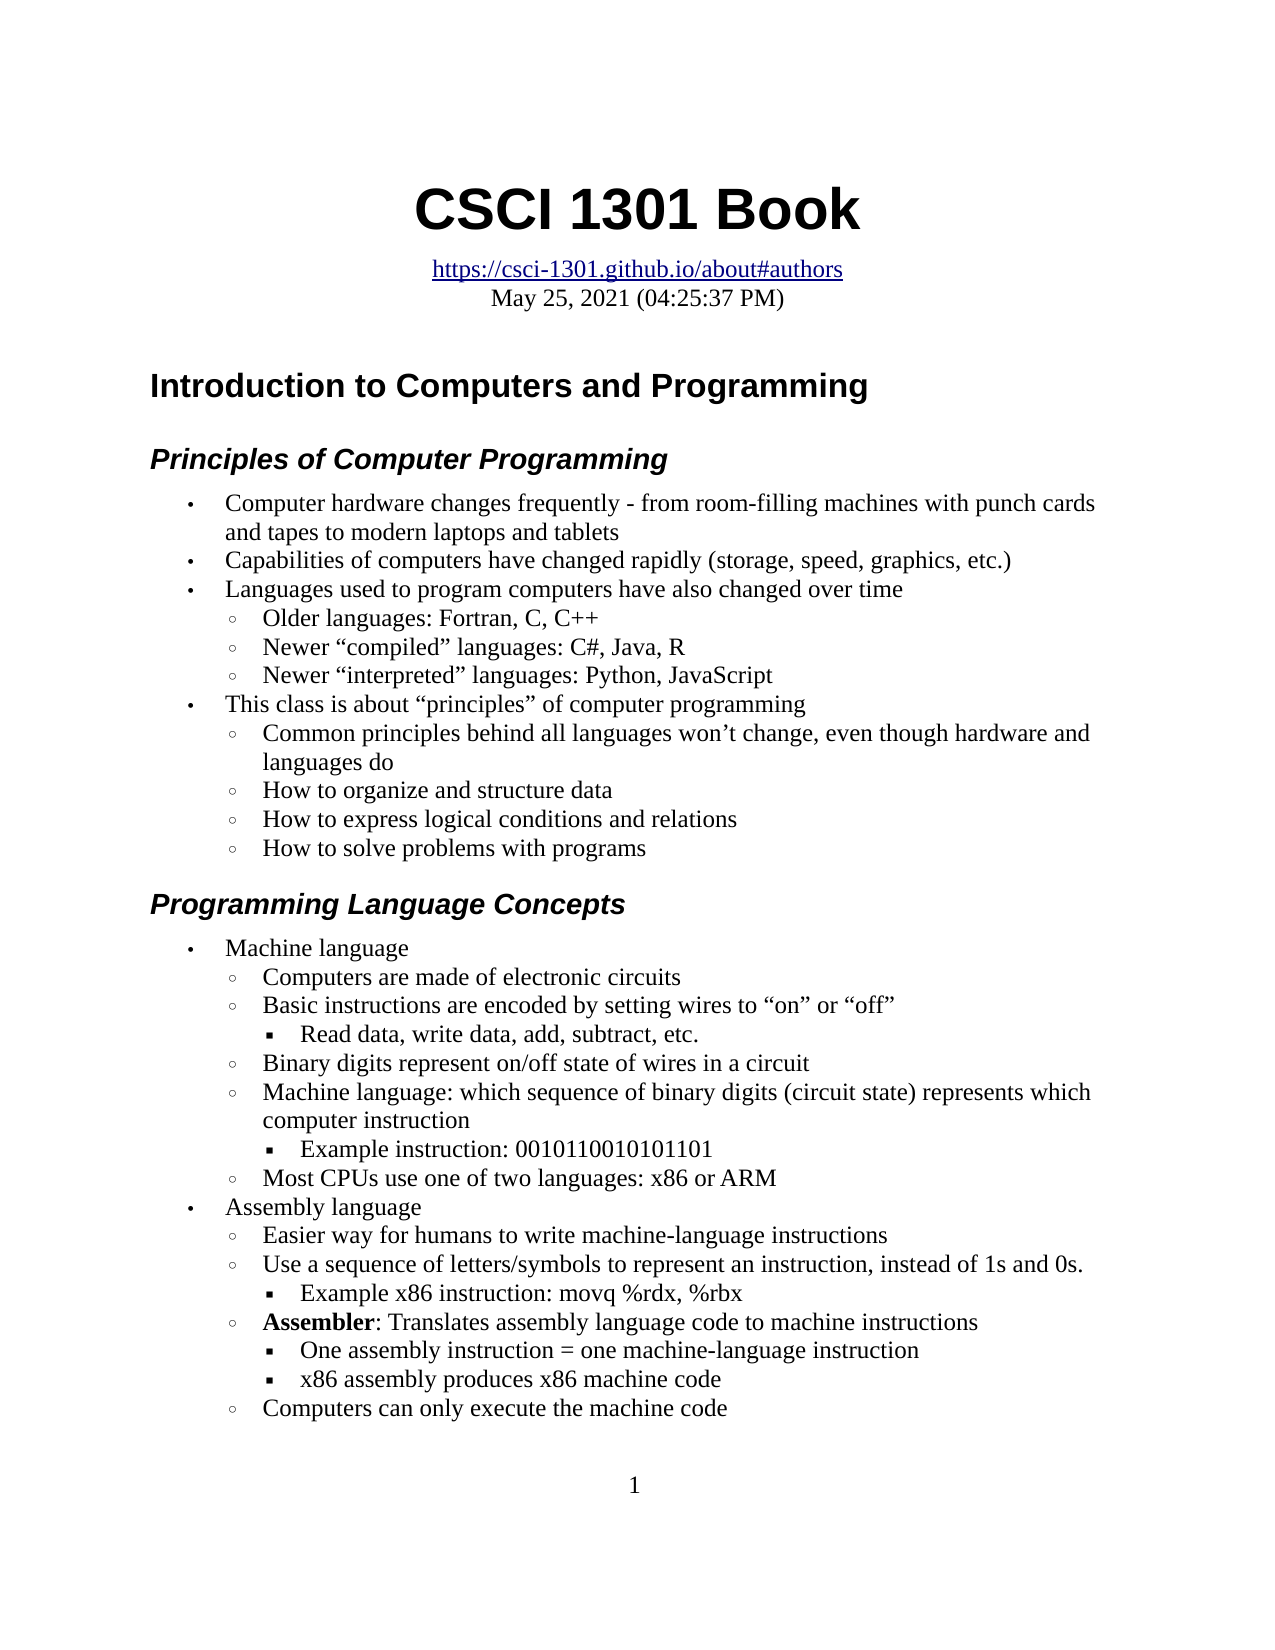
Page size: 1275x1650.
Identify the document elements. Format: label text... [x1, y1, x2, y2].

list Older languages: Fortran, C, C++ [225, 603, 1125, 632]
list How to solve problems with programs [225, 833, 1125, 862]
list Machine language [187, 933, 1125, 962]
subtitle Principles of Computer Programming [150, 442, 1125, 476]
list Basic instructions are encoded by setting wires to “on” or “off” [225, 990, 1125, 1019]
list Computers are made of electronic circuits [225, 962, 1125, 990]
text https://csci-1301.github.io/about#authors [150, 254, 1125, 283]
list Example x86 instruction: movq %rdx, %rbx [262, 1278, 1125, 1307]
list x86 assembly produces x86 machine code [262, 1364, 1125, 1393]
list Easier way for humans to write machine-language instructions [225, 1220, 1125, 1249]
list How to express logical conditions and relations [225, 804, 1125, 833]
list Read data, write data, add, subtract, etc. [262, 1019, 1125, 1048]
list Computers can only execute the machine code [225, 1393, 1125, 1422]
list Newer “interpreted” languages: Python, JavaScript [225, 661, 1125, 689]
list Assembler: Translates assembly language code to machine instructions [225, 1307, 1125, 1335]
list Languages used to program computers have also changed over time [187, 574, 1125, 603]
list This class is about “principles” of computer programming [187, 689, 1125, 718]
list Example instruction: 0010110010101101 [262, 1134, 1125, 1163]
list Machine language: which sequence of binary digits (circuit state) represents which computer instruction [225, 1077, 1125, 1134]
list Assembly language [187, 1192, 1125, 1220]
list Capabilities of computers have changed rapidly (storage, speed, graphics, etc.) [187, 546, 1125, 574]
title CSCI 1301 Book [150, 175, 1125, 242]
list Binary digits represent on/off state of wires in a circuit [225, 1048, 1125, 1077]
list Most CPUs use one of two languages: x86 or ARM [225, 1163, 1125, 1192]
list Common principles behind all languages won’t change, even though hardware and languages do [225, 718, 1125, 776]
list One assembly instruction = one machine-language instruction [262, 1335, 1125, 1364]
list Use a sequence of letters/symbols to represent an instruction, instead of 1s and 0s. [225, 1249, 1125, 1278]
text May 25, 2021 (04:25:37 PM) [150, 283, 1125, 312]
list Computer hardware changes frequently - from room-filling machines with punch cards and tapes to modern laptops and tablets [187, 488, 1125, 546]
subtitle Programming Language Concepts [150, 887, 1125, 920]
list How to organize and structure data [225, 776, 1125, 804]
list Newer “compiled” languages: C#, Java, R [225, 632, 1125, 661]
subtitle Introduction to Computers and Programming [150, 366, 1125, 404]
